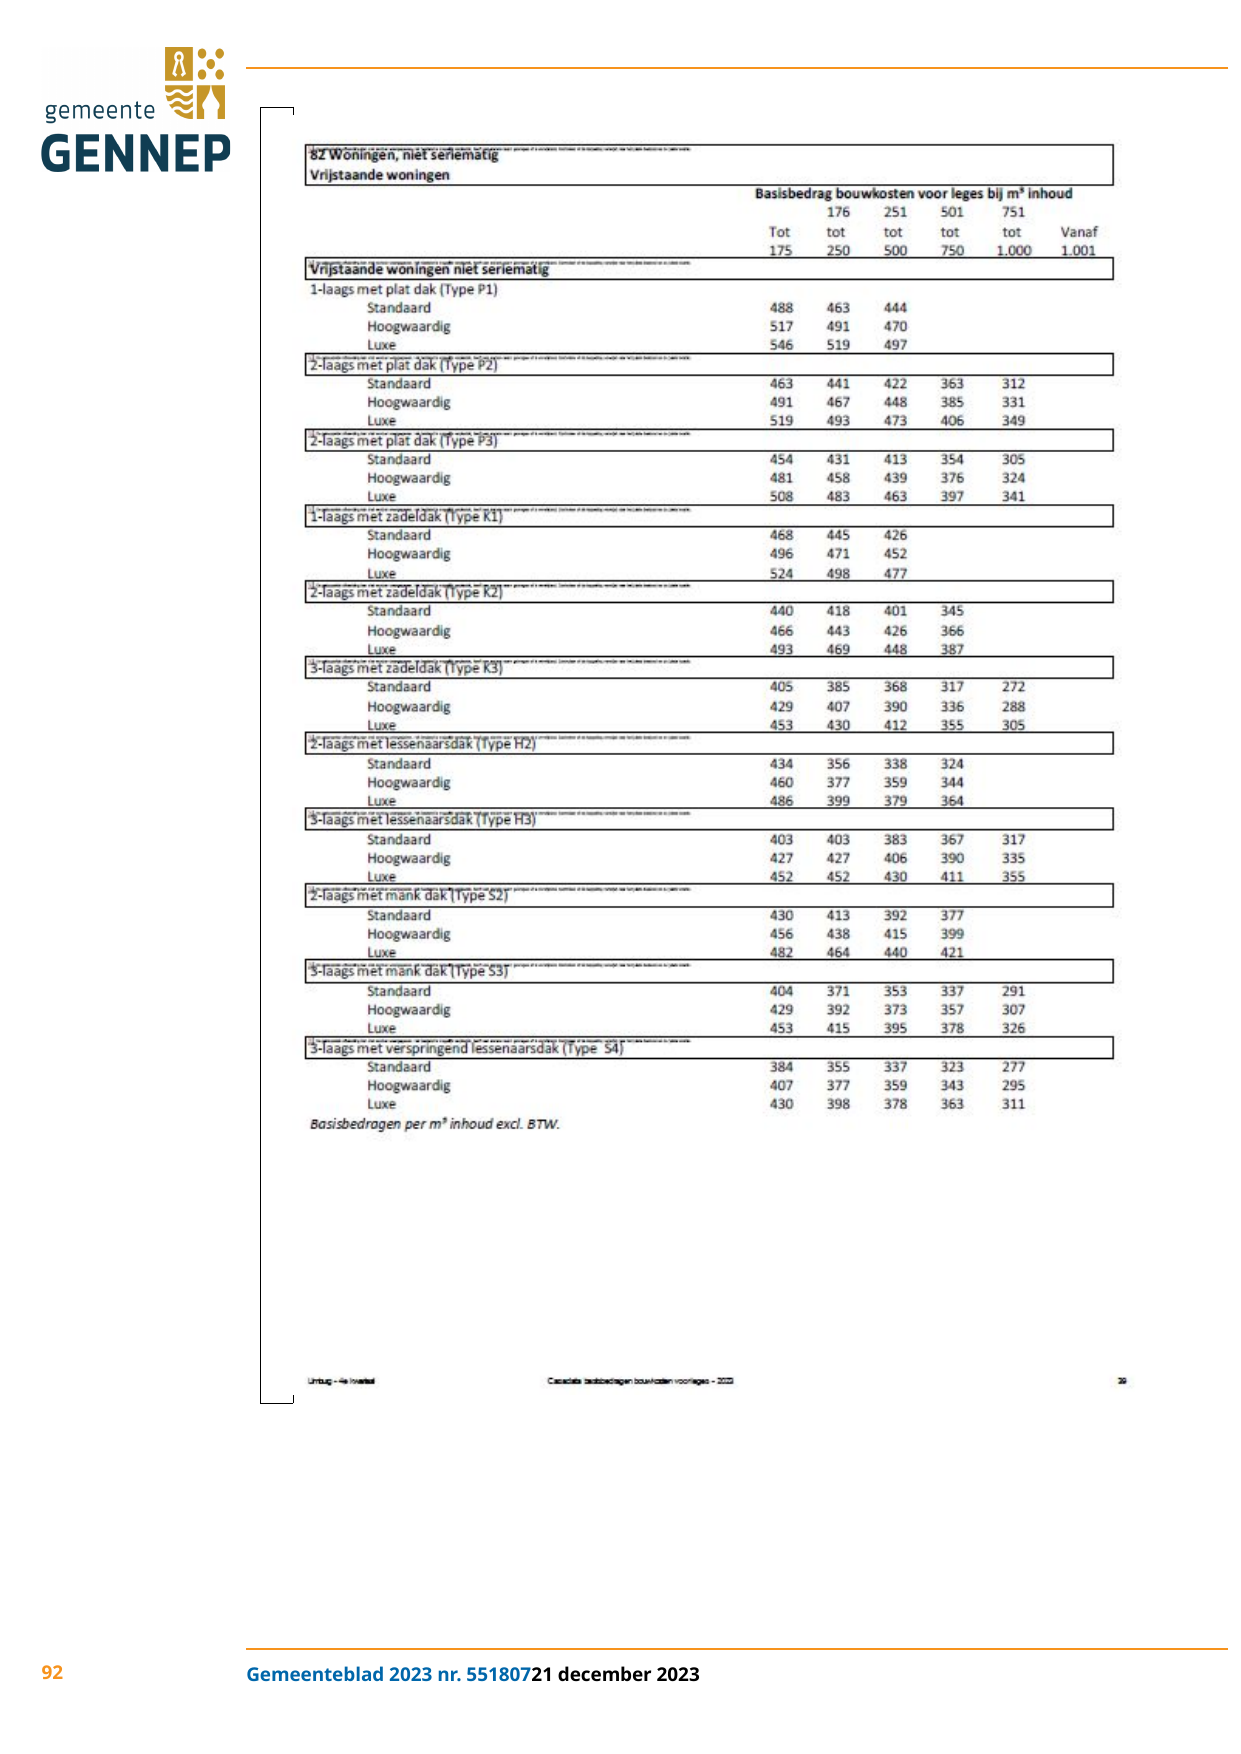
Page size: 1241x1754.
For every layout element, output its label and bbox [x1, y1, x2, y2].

picture [268, 115, 1173, 1395]
picture [41, 47, 231, 172]
